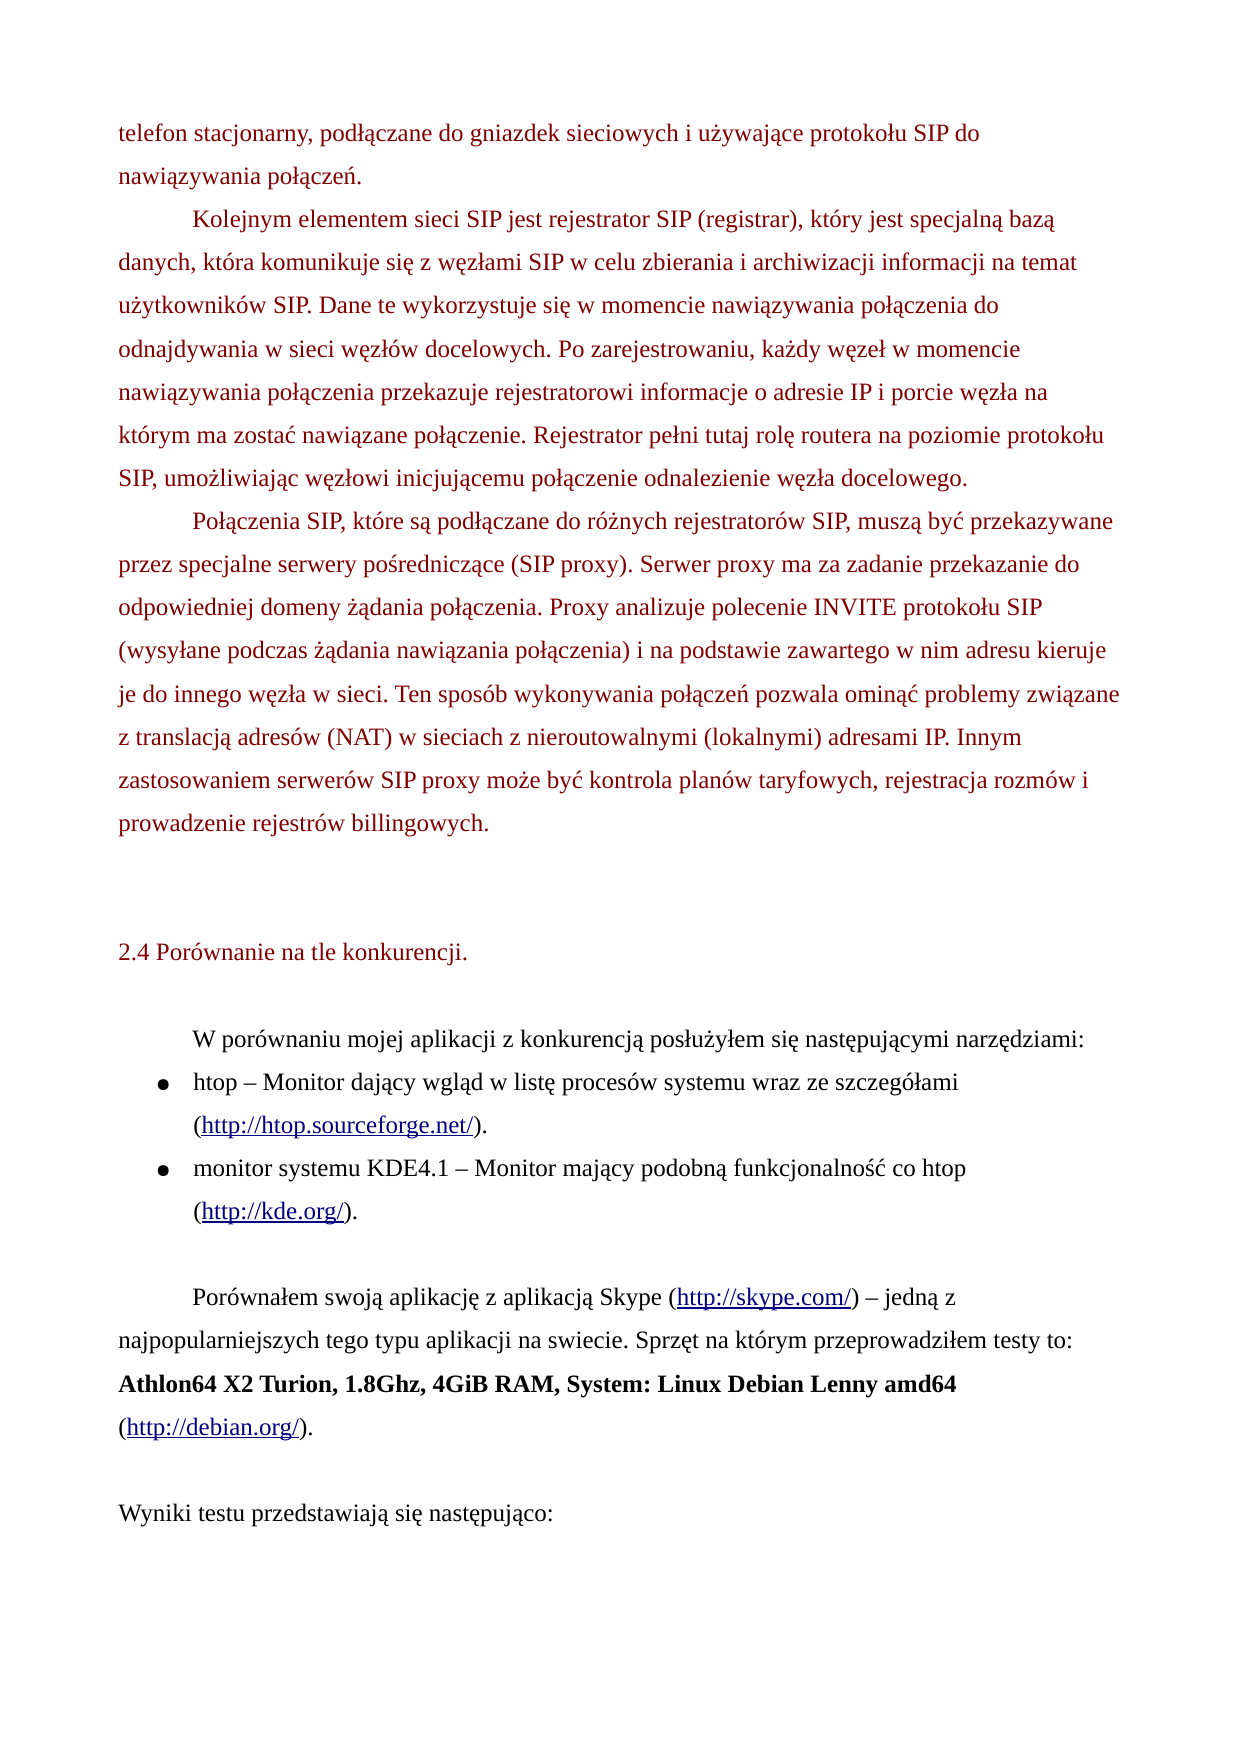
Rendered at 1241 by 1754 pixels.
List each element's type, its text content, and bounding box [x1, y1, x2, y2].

text Połączenia SIP, które są podłączane do różnych rejestratorów SIP, muszą być przekazywane przez specjalne serwery pośredniczące (SIP proxy). Serwer proxy ma za zadanie przekazanie do odpowiedniej domeny żądania połączenia. Proxy analizuje polecenie INVITE protokołu SIP (wysyłane podczas żądania nawiązania połączenia) i na podstawie zawartego w nim adresu kieruje je do innego węzła w sieci. Ten sposób wykonywania połączeń pozwala ominąć problemy związane z translacją adresów (NAT) w sieciach z nieroutowalnymi (lokalnymi) adresami IP. Innym zastosowaniem serwerów SIP proxy może być kontrola planów taryfowych, rejestracja rozmów i prowadzenie rejestrów billingowych. [118, 506, 1122, 837]
list htop – Monitor dający wgląd w listę procesów systemu wraz ze szczegółami (http://htop.sourceforge.net/). [156, 1067, 1122, 1139]
text Athlon64 X2 Turion, 1.8Ghz, 4GiB RAM, System: Linux Debian Lenny amd64 (http://debian.org/). [118, 1369, 1122, 1441]
text Wyniki testu przedstawiają się następująco: [118, 1498, 1122, 1527]
text 2.4 Porównanie na tle konkurencji. [118, 937, 1122, 966]
text W porównaniu mojej aplikacji z konkurencją posłużyłem się następującymi narzędziami: [118, 1024, 1122, 1052]
text Kolejnym elementem sieci SIP jest rejestrator SIP (registrar), który jest specjalną bazą danych, która komunikuje się z węzłami SIP w celu zbierania i archiwizacji informacji na temat użytkowników SIP. Dane te wykorzystuje się w momencie nawiązywania połączenia do odnajdywania w sieci węzłów docelowych. Po zarejestrowaniu, każdy węzeł w momencie nawiązywania połączenia przekazuje rejestratorowi informacje o adresie IP i porcie węzła na którym ma zostać nawiązane połączenie. Rejestrator pełni tutaj rolę routera na poziomie protokołu SIP, umożliwiając węzłowi inicjującemu połączenie odnalezienie węzła docelowego. [118, 204, 1122, 492]
text telefon stacjonarny, podłączane do gniazdek sieciowych i używające protokołu SIP do nawiązywania połączeń. [118, 118, 1122, 190]
text Porównałem swoją aplikację z aplikacją Skype (http://skype.com/) – jedną z najpopularniejszych tego typu aplikacji na swiecie. Sprzęt na którym przeprowadziłem testy to: [118, 1282, 1122, 1354]
list monitor systemu KDE4.1 – Monitor mający podobną funkcjonalność co htop (http://kde.org/). [156, 1153, 1122, 1225]
